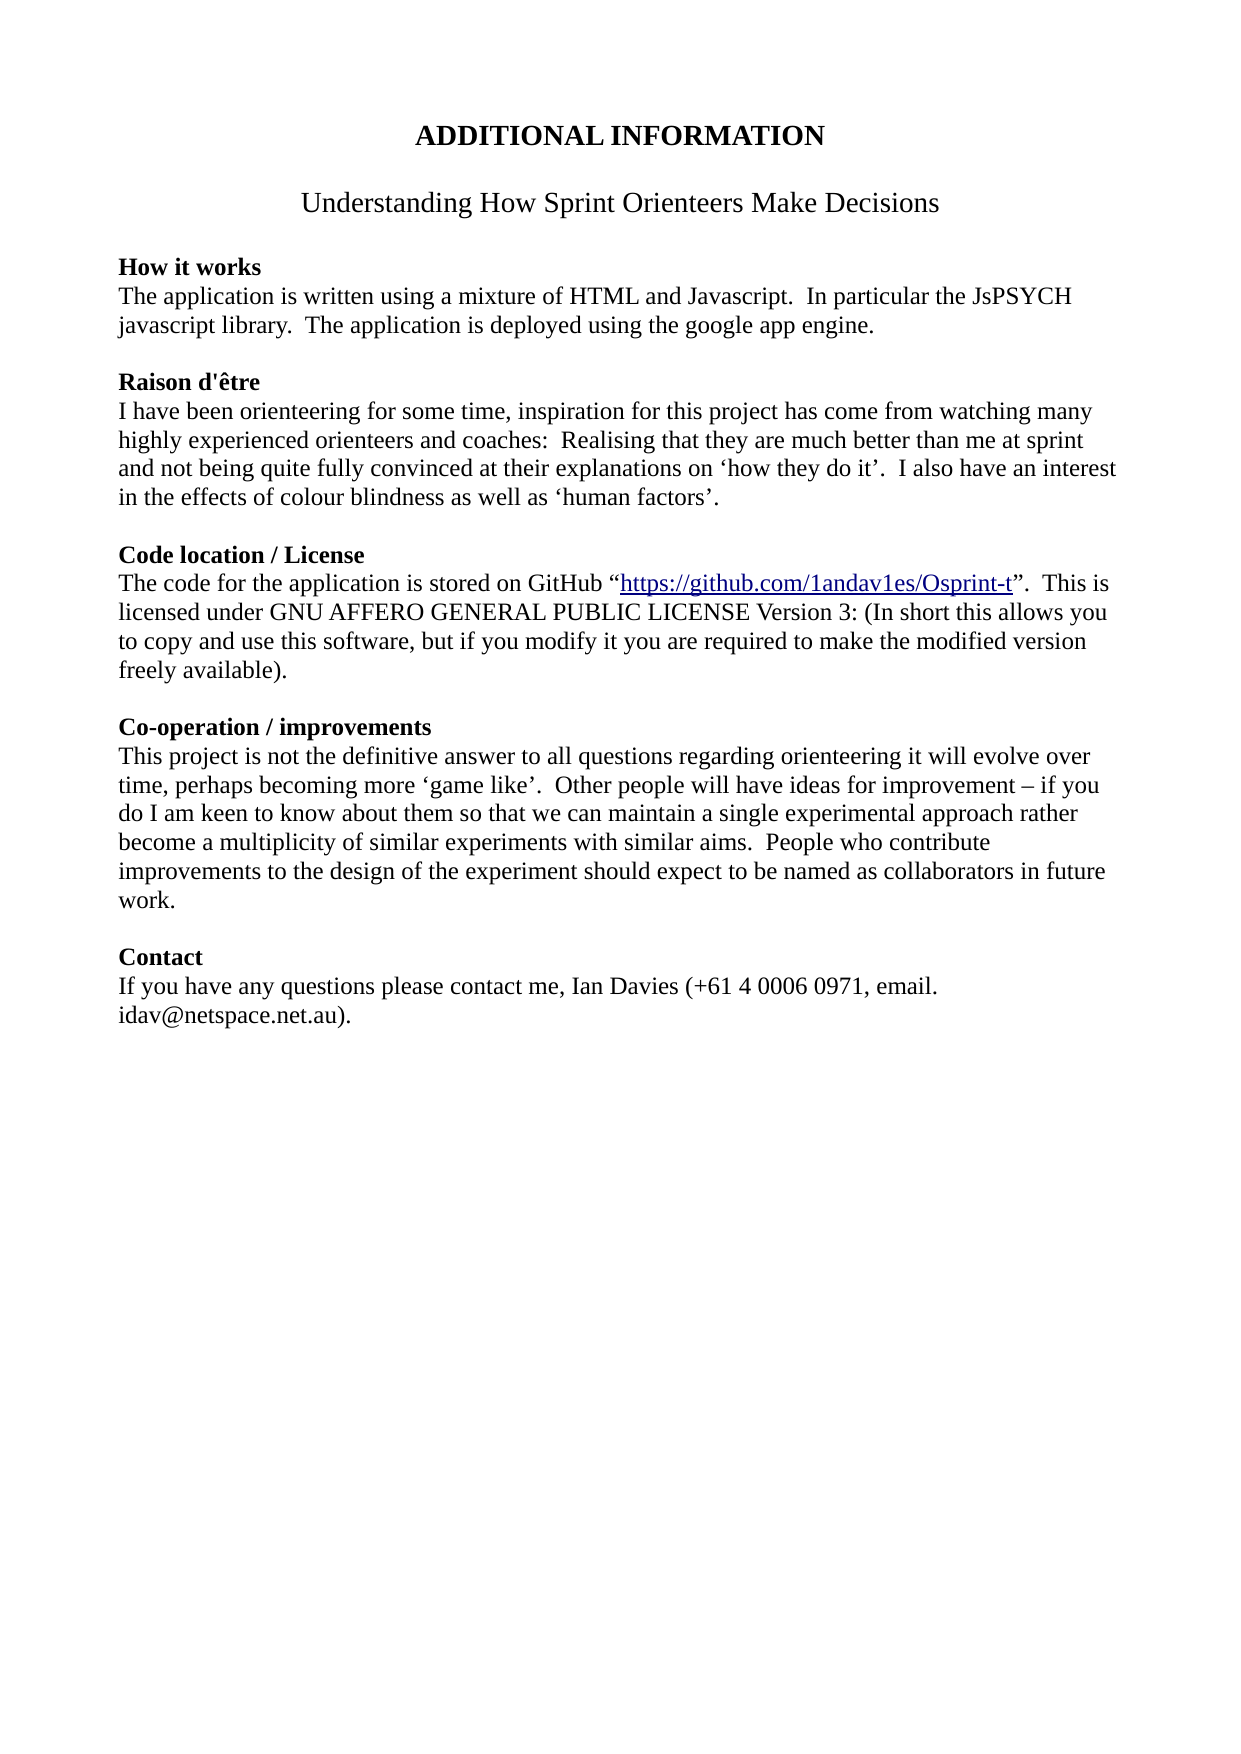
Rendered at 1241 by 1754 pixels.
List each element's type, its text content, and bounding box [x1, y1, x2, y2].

text How it works [118, 252, 1122, 281]
text Raison d'être [118, 367, 1122, 396]
text This project is not the definitive answer to all questions regarding orienteering it will evolve over time, perhaps becoming more ‘game like’. Other people will have ideas for improvement – if you do I am keen to know about them so that we can maintain a single experimental approach rather become a multiplicity of similar experiments with similar aims. People who contribute improvements to the design of the experiment should expect to be named as collaborators in future work. [118, 741, 1122, 913]
text I have been orienteering for some time, inspiration for this project has come from watching many highly experienced orienteers and coaches: Realising that they are much better than me at sprint and not being quite fully convinced at their explanations on ‘how they do it’. I also have an interest in the effects of colour blindness as well as ‘human factors’. [118, 396, 1122, 511]
text Understanding How Sprint Orienteers Make Decisions [118, 185, 1122, 219]
text Code location / License [118, 540, 1122, 568]
text Co-operation / improvements [118, 712, 1122, 741]
text Contact [118, 942, 1122, 971]
text ADDITIONAL INFORMATION [118, 118, 1122, 152]
text The application is written using a mixture of HTML and Javascript. In particular the JsPSYCH javascript library. The application is deployed using the google app engine. [118, 281, 1122, 338]
text The code for the application is stored on GitHub “https://github.com/1andav1es/Osprint-t”. This is licensed under GNU AFFERO GENERAL PUBLIC LICENSE Version 3: (In short this allows you to copy and use this software, but if you modify it you are required to make the modified version freely available). [118, 568, 1122, 683]
text If you have any questions please contact me, Ian Davies (+61 4 0006 0971, email. idav@netspace.net.au). [118, 971, 1122, 1028]
